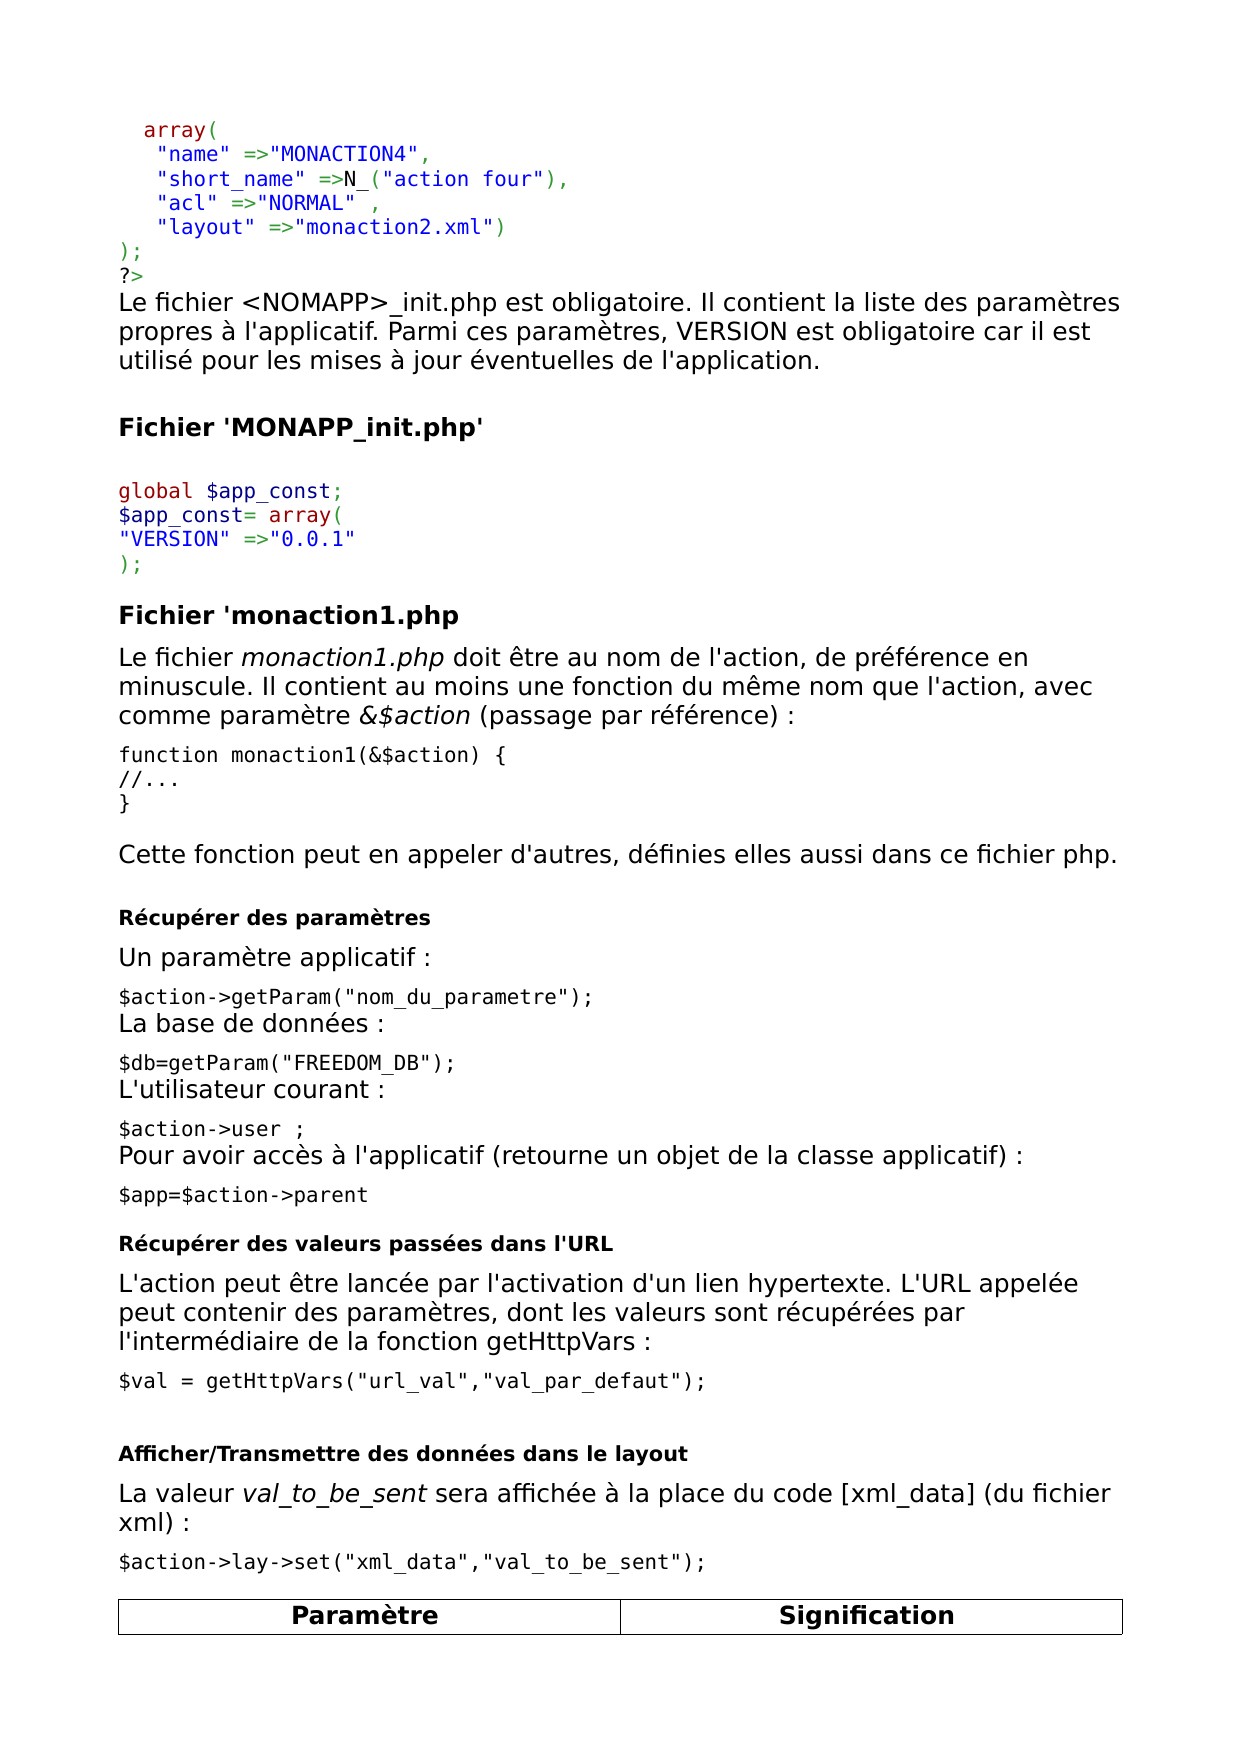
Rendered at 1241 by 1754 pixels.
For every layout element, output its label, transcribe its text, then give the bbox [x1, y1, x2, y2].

text array( [118, 118, 1122, 142]
text function monaction1(&$action) { //... } [118, 743, 1122, 840]
text $app_const= array( [118, 503, 1122, 527]
subtitle Récupérer des valeurs passées dans l'URL [118, 1232, 1122, 1256]
text La base de données : [118, 1009, 1122, 1038]
text $action->lay->set("xml_data","val_to_be_sent"); [118, 1550, 1122, 1598]
text Un paramètre applicatif : [118, 943, 1122, 972]
text $app=$action->parent [118, 1183, 1122, 1207]
table_header Signification [621, 1600, 1122, 1633]
text Cette fonction peut en appeler d'autres, définies elles aussi dans ce fichier php. [118, 840, 1122, 869]
text $action->user ; [118, 1117, 1122, 1141]
text $val = getHttpVars("url_val","val_par_defaut"); [118, 1369, 1122, 1417]
text "name" =>"MONACTION4", [118, 142, 1122, 167]
subtitle Afficher/Transmettre des données dans le layout [118, 1442, 1122, 1467]
subtitle Fichier 'MONAPP_init.php' [118, 413, 1122, 442]
subtitle Fichier 'monaction1.php [118, 601, 1122, 630]
text "short_name" =>N_("action four"), [118, 167, 1122, 191]
text ); [118, 552, 1122, 576]
text $db=getParam("FREEDOM_DB"); [118, 1051, 1122, 1075]
text Pour avoir accès à l'applicatif (retourne un objet de la classe applicatif) : [118, 1141, 1122, 1170]
text ?> [118, 264, 1122, 288]
text La valeur val_to_be_sent sera affichée à la place du code [xml_data] (du fichier xml) : [118, 1479, 1122, 1537]
text L'action peut être lancée par l'activation d'un lien hypertexte. L'URL appelée peut contenir des paramètres, dont les valeurs sont récupérées par l'intermédiaire de la fonction getHttpVars : [118, 1269, 1122, 1356]
text L'utilisateur courant : [118, 1075, 1122, 1104]
text "VERSION" =>"0.0.1" [118, 527, 1122, 552]
text "layout" =>"monaction2.xml") [118, 215, 1122, 239]
text ); [118, 239, 1122, 264]
subtitle Récupérer des paramètres [118, 906, 1122, 931]
table_header Paramètre [119, 1600, 620, 1633]
text global $app_const; [118, 479, 1122, 503]
text Le fichier monaction1.php doit être au nom de l'action, de préférence en minuscule. Il contient au moins une fonction du même nom que l'action, avec comme paramètre &$action (passage par référence) : [118, 643, 1122, 730]
text Le fichier <NOMAPP>_init.php est obligatoire. Il contient la liste des paramètres propres à l'applicatif. Parmi ces paramètres, VERSION est obligatoire car il est utilisé pour les mises à jour éventuelles de l'application. [118, 288, 1122, 376]
text "acl" =>"NORMAL" , [118, 191, 1122, 215]
text $action->getParam("nom_du_parametre"); [118, 985, 1122, 1009]
